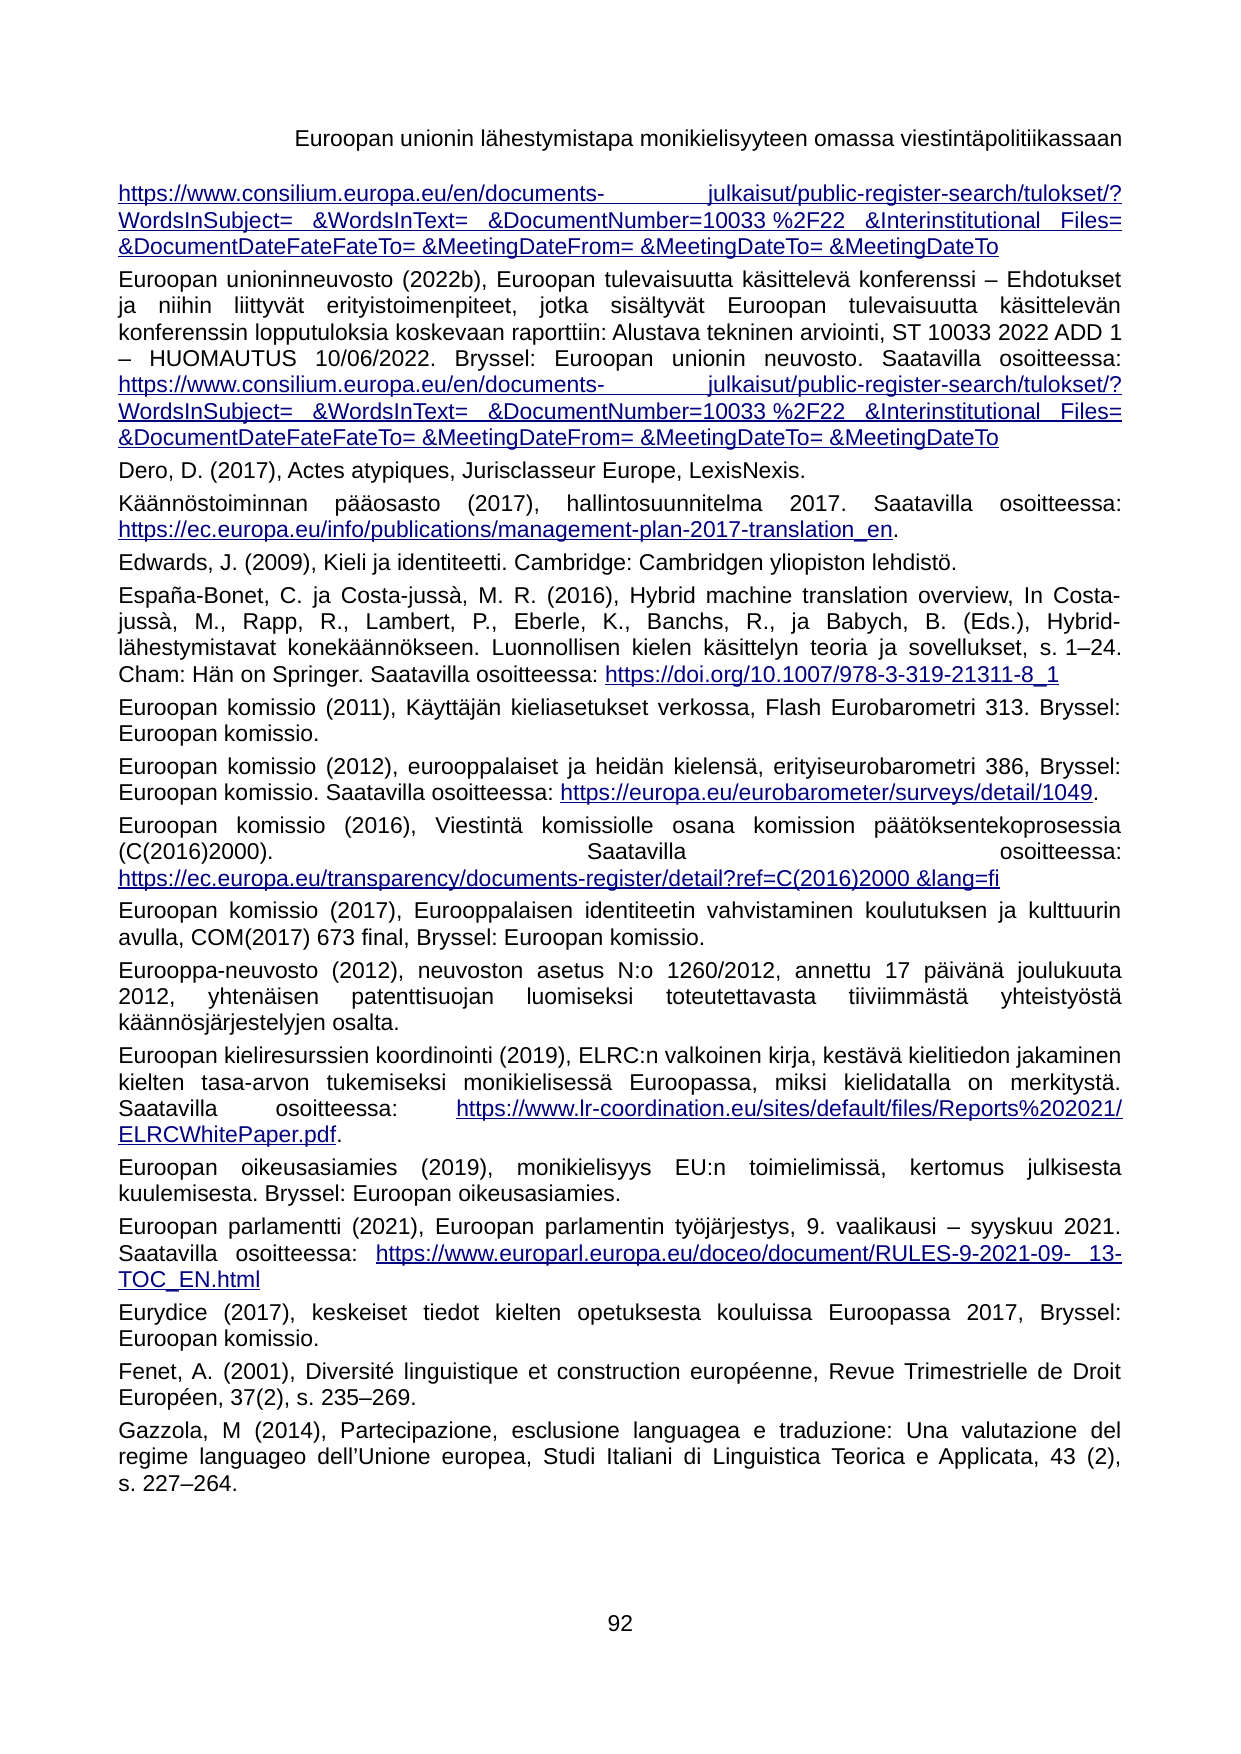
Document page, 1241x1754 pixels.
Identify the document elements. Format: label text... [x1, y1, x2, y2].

text Euroopan komissio (2012), eurooppalaiset ja heidän kielensä, erityiseurobarometri 386, Bryssel: Euroopan komissio. Saatavilla osoitteessa: https://europa.eu/eurobarometer/surveys/detail/1049. [118, 753, 1122, 805]
text Fenet, A. (2001), Diversité linguistique et construction européenne, Revue Trimestrielle de Droit Européen, 37(2), s. 235–269. [118, 1358, 1122, 1411]
text https://www.consilium.europa.eu/en/documents- julkaisut/public-register-search/tulokset/? [118, 180, 1122, 203]
text Gazzola, M (2014), Partecipazione, esclusione languagea e traduzione: Una valutazione del regime languageo dell’Unione europea, Studi Italiani di Linguistica Teorica e Applicata, 43 (2), s. 227–264. [118, 1417, 1122, 1496]
text Euroopan komissio (2016), Viestintä komissiolle osana komission päätöksentekoprosessia (C(2016)2000). Saatavilla osoitteessa: https://ec.europa.eu/transparency/documents-register/detail?ref=C(2016)2000 &lang=fi [118, 812, 1122, 891]
text Dero, D. (2017), Actes atypiques, Jurisclasseur Europe, LexisNexis. [118, 457, 1122, 483]
text WordsInSubject= &WordsInText= &DocumentNumber=10033 %2F22 &Interinstitutional Files= [118, 395, 1122, 420]
text Käännöstoiminnan pääosasto (2017), hallintosuunnitelma 2017. Saatavilla osoitteessa: https://ec.europa.eu/info/publications/management-plan-2017-translation_en. [118, 490, 1122, 542]
text Edwards, J. (2009), Kieli ja identiteetti. Cambridge: Cambridgen yliopiston lehdistö. [118, 549, 1122, 575]
text Euroopan komissio (2017), Eurooppalaisen identiteetin vahvistaminen koulutuksen ja kulttuurin avulla, COM(2017) 673 final, Bryssel: Euroopan komissio. [118, 897, 1122, 950]
text &DocumentDateFateFateTo= &MeetingDateFrom= &MeetingDateTo= &MeetingDateTo [118, 231, 1122, 259]
text Euroopan unioninneuvosto (2022b), Euroopan tulevaisuutta käsittelevä konferenssi – Ehdotukset ja niihin liittyvät erityistoimenpiteet, jotka sisältyvät Euroopan tulevaisuutta käsittelevän konferenssin lopputuloksia koskevaan raporttiin: Alustava tekninen arviointi, ST 10033 2022 ADD 1 – HUOMAUTUS 10/06/2022. Bryssel: Euroopan unionin neuvosto. Saatavilla osoitteessa: https://www.consilium.europa.eu/en/documents- julkaisut/public-register-search/tulokset/? [118, 266, 1122, 394]
text Eurydice (2017), keskeiset tiedot kielten opetuksesta kouluissa Euroopassa 2017, Bryssel: Euroopan komissio. [118, 1299, 1122, 1351]
text WordsInSubject= &WordsInText= &DocumentNumber=10033 %2F22 &Interinstitutional Files= [118, 204, 1122, 230]
text Euroopan komissio (2011), Käyttäjän kieliasetukset verkossa, Flash Eurobarometri 313. Bryssel: Euroopan komissio. [118, 693, 1122, 746]
text Euroopan parlamentti (2021), Euroopan parlamentin työjärjestys, 9. vaalikausi – syyskuu 2021. Saatavilla osoitteessa: https://www.europarl.europa.eu/doceo/document/RULES-9-2021-09- 13-TOC_EN.html [118, 1213, 1122, 1292]
text España-Bonet, C. ja Costa-jussà, M. R. (2016), Hybrid machine translation overview, In Costa-jussà, M., Rapp, R., Lambert, P., Eberle, K., Banchs, R., ja Babych, B. (Eds.), Hybrid-lähestymistavat konekäännökseen. Luonnollisen kielen käsittelyn teoria ja sovellukset, s. 1–24. Cham: Hän on Springer. Saatavilla osoitteessa: https://doi.org/10.1007/978-3-319-21311-8_1 [118, 582, 1122, 687]
text Eurooppa-neuvosto (2012), neuvoston asetus N:o 1260/2012, annettu 17 päivänä joulukuuta 2012, yhtenäisen patenttisuojan luomiseksi toteutettavasta tiiviimmästä yhteistyöstä käännösjärjestelyjen osalta. [118, 957, 1122, 1036]
text &DocumentDateFateFateTo= &MeetingDateFrom= &MeetingDateTo= &MeetingDateTo [118, 422, 1122, 450]
text Euroopan oikeusasiamies (2019), monikielisyys EU:n toimielimissä, kertomus julkisesta kuulemisesta. Bryssel: Euroopan oikeusasiamies. [118, 1154, 1122, 1207]
text Euroopan kieliresurssien koordinointi (2019), ELRC:n valkoinen kirja, kestävä kielitiedon jakaminen kielten tasa-arvon tukemiseksi monikielisessä Euroopassa, miksi kielidatalla on merkitystä. Saatavilla osoitteessa: https://www.lr-coordination.eu/sites/default/files/Reports%202021/ELRCWhitePaper.pdf. [118, 1042, 1122, 1147]
